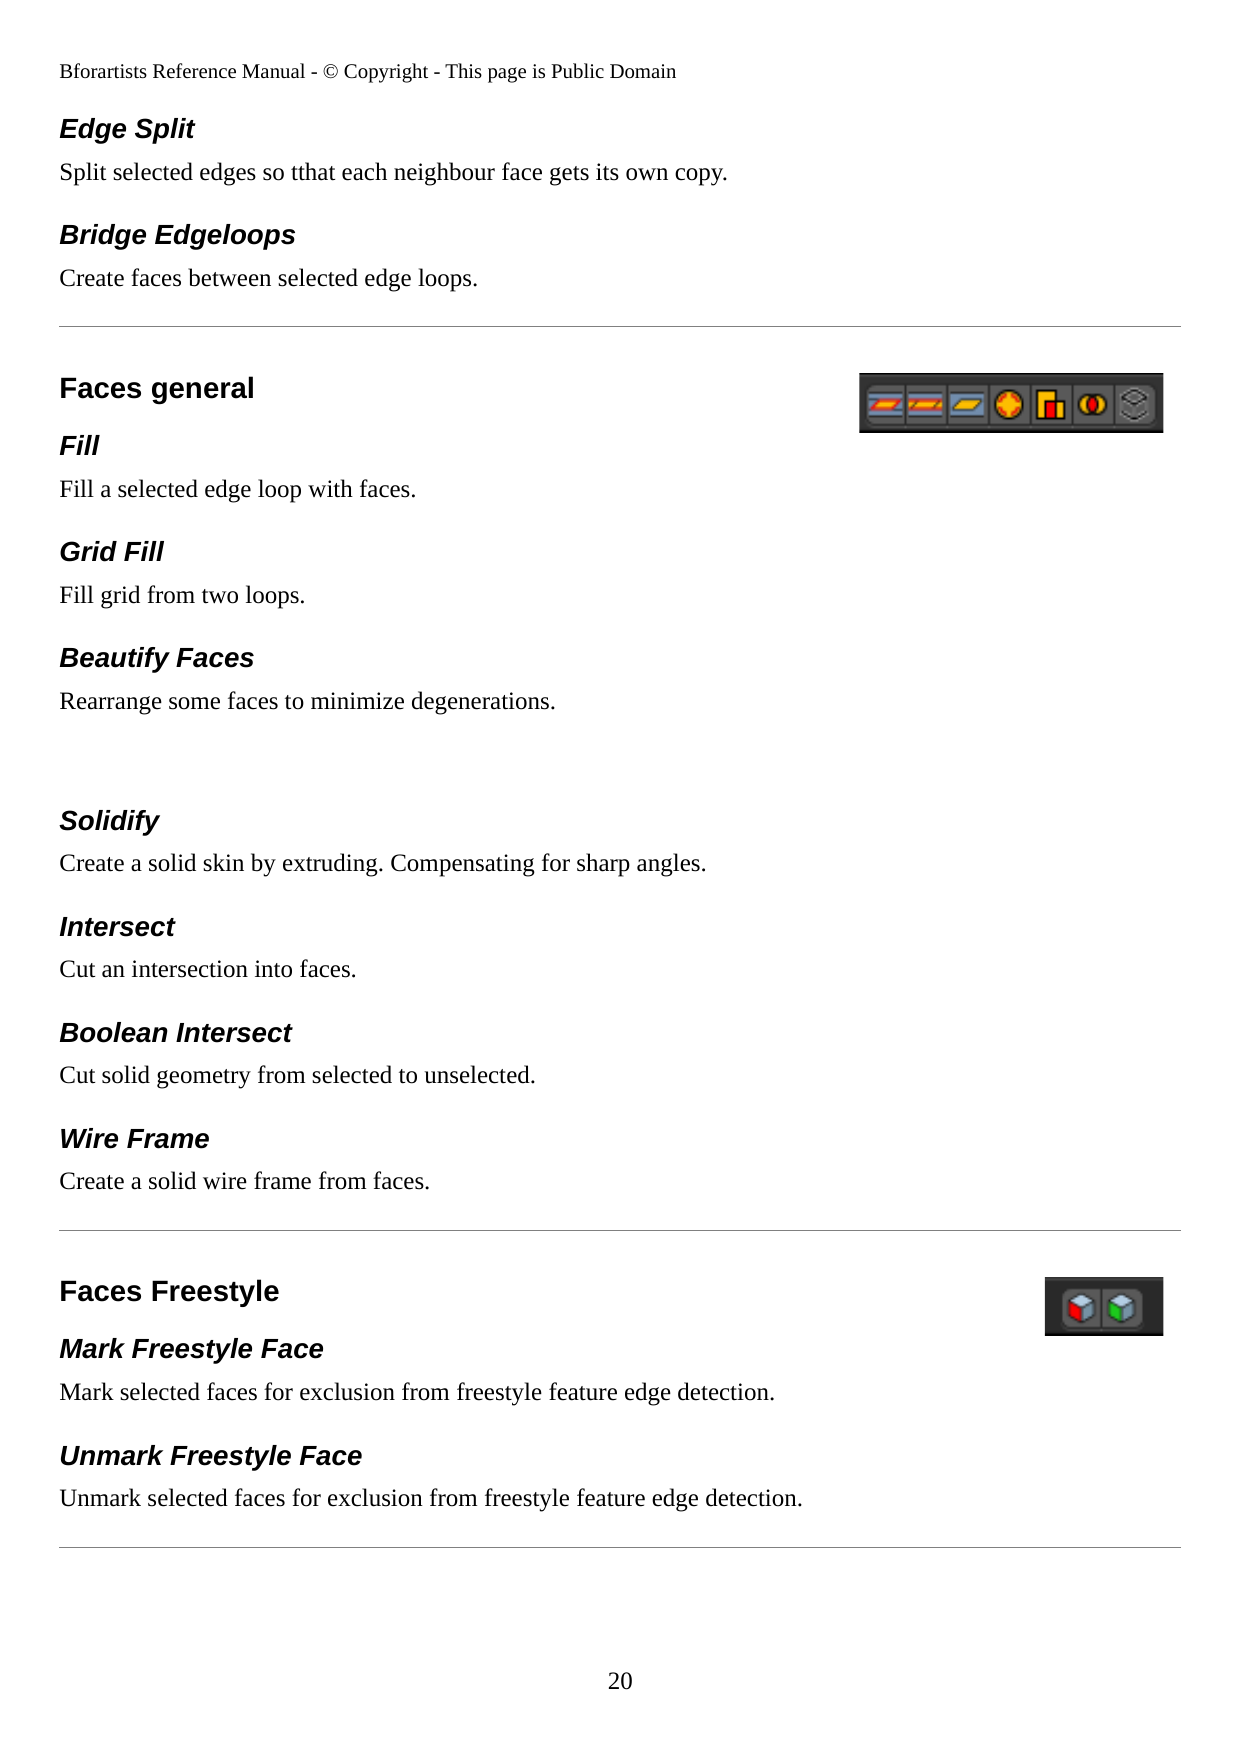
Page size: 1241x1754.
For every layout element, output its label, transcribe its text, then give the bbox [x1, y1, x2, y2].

subtitle Boolean Intersect [59, 1016, 1181, 1048]
subtitle Wire Frame [59, 1122, 1181, 1154]
text Unmark selected faces for exclusion from freestyle feature edge detection. [59, 1483, 1181, 1512]
subtitle Mark Freestyle Face [59, 1333, 1181, 1365]
text Mark selected faces for exclusion from freestyle feature edge detection. [59, 1377, 1181, 1406]
text Create faces between selected edge loops. [59, 263, 1181, 292]
subtitle Beautify Faces [59, 641, 1181, 673]
picture [1044, 1277, 1164, 1336]
subtitle Bridge Edgeloops [59, 218, 1181, 250]
subtitle Intersect [59, 910, 1181, 942]
subtitle Grid Fill [59, 535, 1181, 567]
subtitle Edge Split [59, 113, 1181, 144]
text Fill grid from two loops. [59, 580, 1181, 608]
picture [859, 373, 1164, 433]
subtitle Solidify [59, 804, 1181, 836]
text Cut an intersection into faces. [59, 954, 1181, 983]
subtitle Fill [59, 429, 1181, 461]
text Split selected edges so tthat each neighbour face gets its own copy. [59, 157, 1181, 186]
text Rearrange some faces to minimize degenerations. [59, 686, 1181, 714]
text Create a solid wire frame from faces. [59, 1166, 1181, 1195]
text Create a solid skin by extruding. Compensating for sharp angles. [59, 848, 1181, 877]
text Cut solid geometry from selected to unselected. [59, 1060, 1181, 1089]
subtitle Faces general [59, 371, 1181, 404]
subtitle Unmark Freestyle Face [59, 1439, 1181, 1471]
subtitle Faces Freestyle [59, 1274, 1181, 1308]
text Fill a selected edge loop with faces. [59, 474, 1181, 503]
